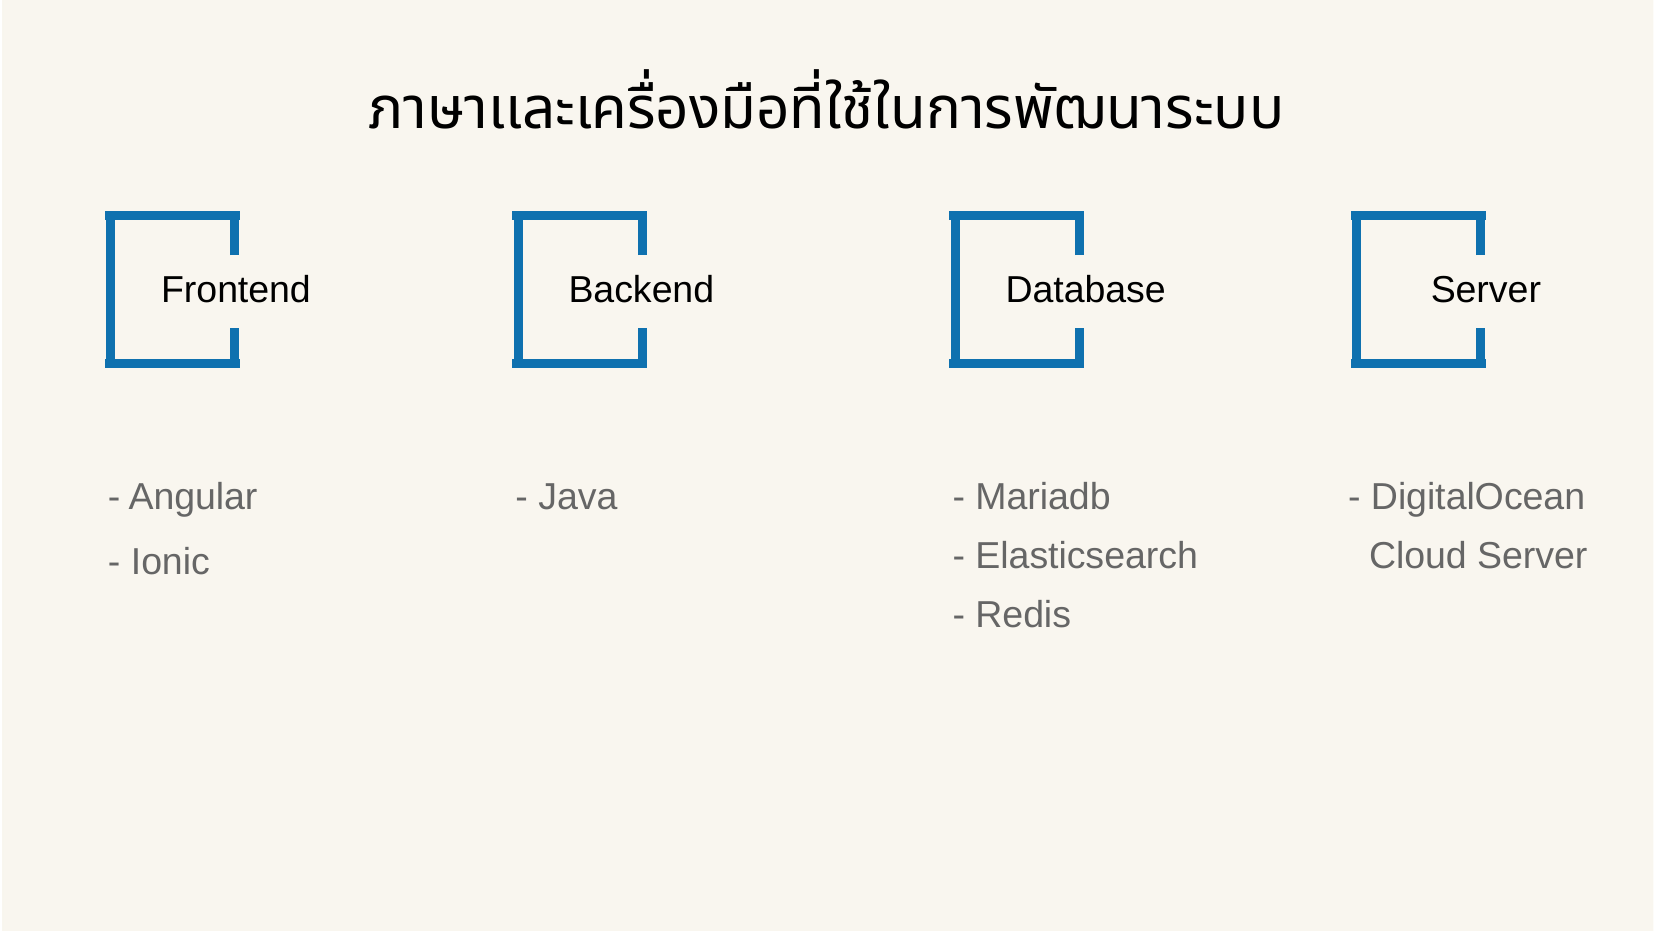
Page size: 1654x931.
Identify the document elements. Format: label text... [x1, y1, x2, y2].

text_box Cloud Server [1297, 527, 1609, 627]
text_box - Elasticsearch [902, 527, 1276, 586]
text_box - Ionic [57, 532, 343, 632]
text_box - Angular [57, 467, 343, 532]
title ภาษาเเละเครื่องมือที่ใช้ในการพัฒนาระบบ [82, 37, 1571, 193]
text_box Database [960, 261, 1241, 361]
picture [2, 0, 1654, 931]
text_box Server [1380, 261, 1654, 361]
text_box Frontend [110, 261, 396, 361]
text_box - Redis [902, 586, 1276, 686]
text_box - Java [465, 468, 751, 567]
text_box Backend [523, 261, 804, 361]
text_box - Mariadb [902, 468, 1188, 527]
text_box - DigitalOcean [1297, 468, 1609, 527]
